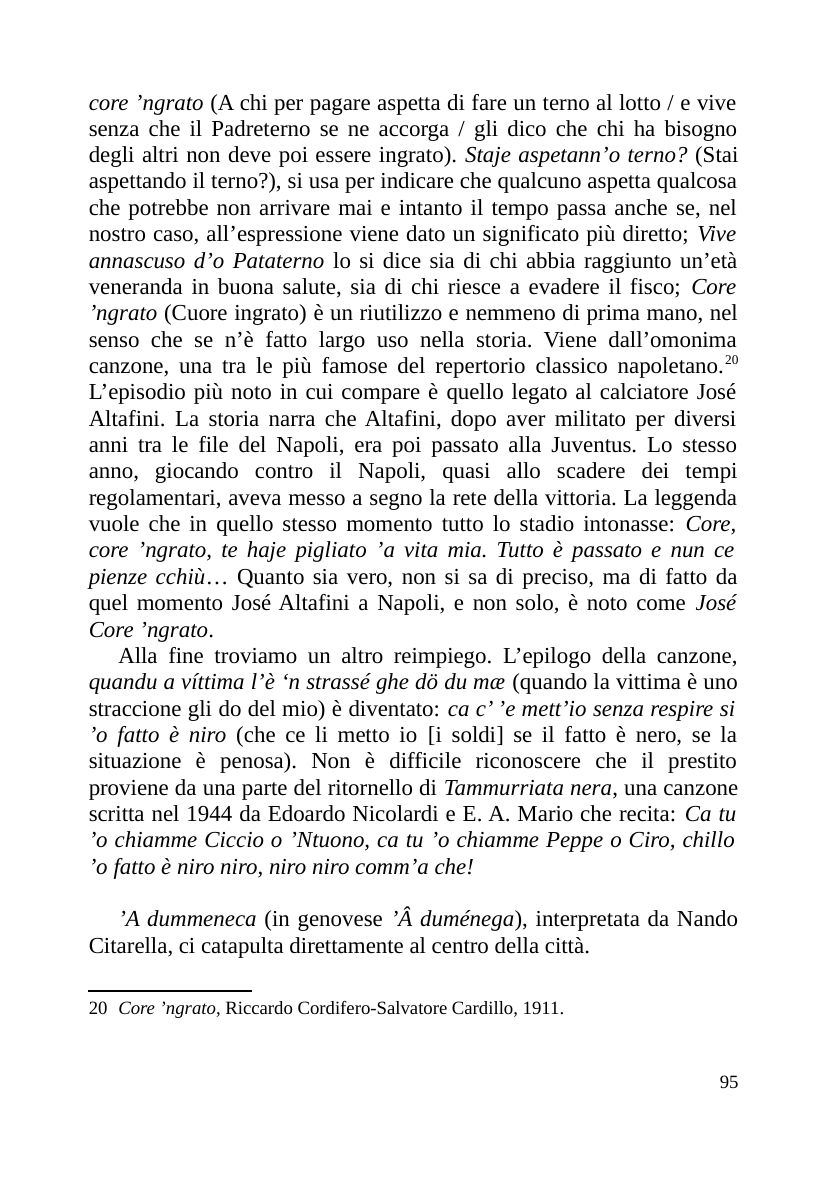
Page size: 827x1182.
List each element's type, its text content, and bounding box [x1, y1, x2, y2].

text Alla fine troviamo un altro reimpiego. L’epilogo della canzone, quandu a víttima l’è ‘n strassé ghe dö du mæ (quando la vittima è uno straccione gli do del mio) è diventato: ca c’ ’e mett’io senza respire si ’o fatto è niro (che ce li metto io [i soldi] se il fatto è nero, se la situazione è penosa). Non è difficile riconoscere che il prestito proviene da una parte del ritornello di Tammurriata nera, una canzone scritta nel 1944 da Edoardo Nicolardi e E. A. Mario che recita: Ca tu ’o chiamme Ciccio o ’Ntuono, ca tu ’o chiamme Peppe o Ciro, chillo ’o fatto è niro niro, niro niro comm’a che! [88, 642, 738, 879]
text ’A dummeneca (in genovese ’Â duménega), interpretata da Nando Citarella, ci catapulta direttamente al centro della città. [88, 906, 738, 958]
text core ’ngrato (A chi per pagare aspetta di fare un terno al lotto / e vive senza che il Padreterno se ne accorga / gli dico che chi ha bisogno degli altri non deve poi essere ingrato). Staje aspetann’o terno? (Stai aspettando il terno?), si usa per indicare che qualcuno aspetta qualcosa che potrebbe non arrivare mai e intanto il tempo passa anche se, nel nostro caso, all’espressione viene dato un significato più diretto; Vive annascuso d’o Pataterno lo si dice sia di chi abbia raggiunto un’età veneranda in buona salute, sia di chi riesce a evadere il fisco; Core ’ngrato (Cuore ingrato) è un riutilizzo e nemmeno di prima mano, nel senso che se n’è fatto largo uso nella storia. Viene dall’omonima canzone, una tra le più famose del repertorio classico napoletano. L’episodio più noto in cui compare è quello legato al calciatore José Altafini. La storia narra che Altafini, dopo aver militato per diversi anni tra le file del Napoli, era poi passato alla Juventus. Lo stesso anno, giocando contro il Napoli, quasi allo scadere dei tempi regolamentari, aveva messo a segno la rete della vittoria. La leggenda vuole che in quello stesso momento tutto lo stadio intonasse: Core, core ’ngrato, te haje pigliato ’a vita mia. Tutto è passato e nun ce pienze cchiù… Quanto sia vero, non si sa di preciso, ma di fatto da quel momento José Altafini a Napoli, e non solo, è noto come José Core ’ngrato. [88, 88, 738, 642]
text Core ’ngrato, Riccardo Cordifero-Salvatore Cardillo, 1911. [88, 997, 738, 1019]
